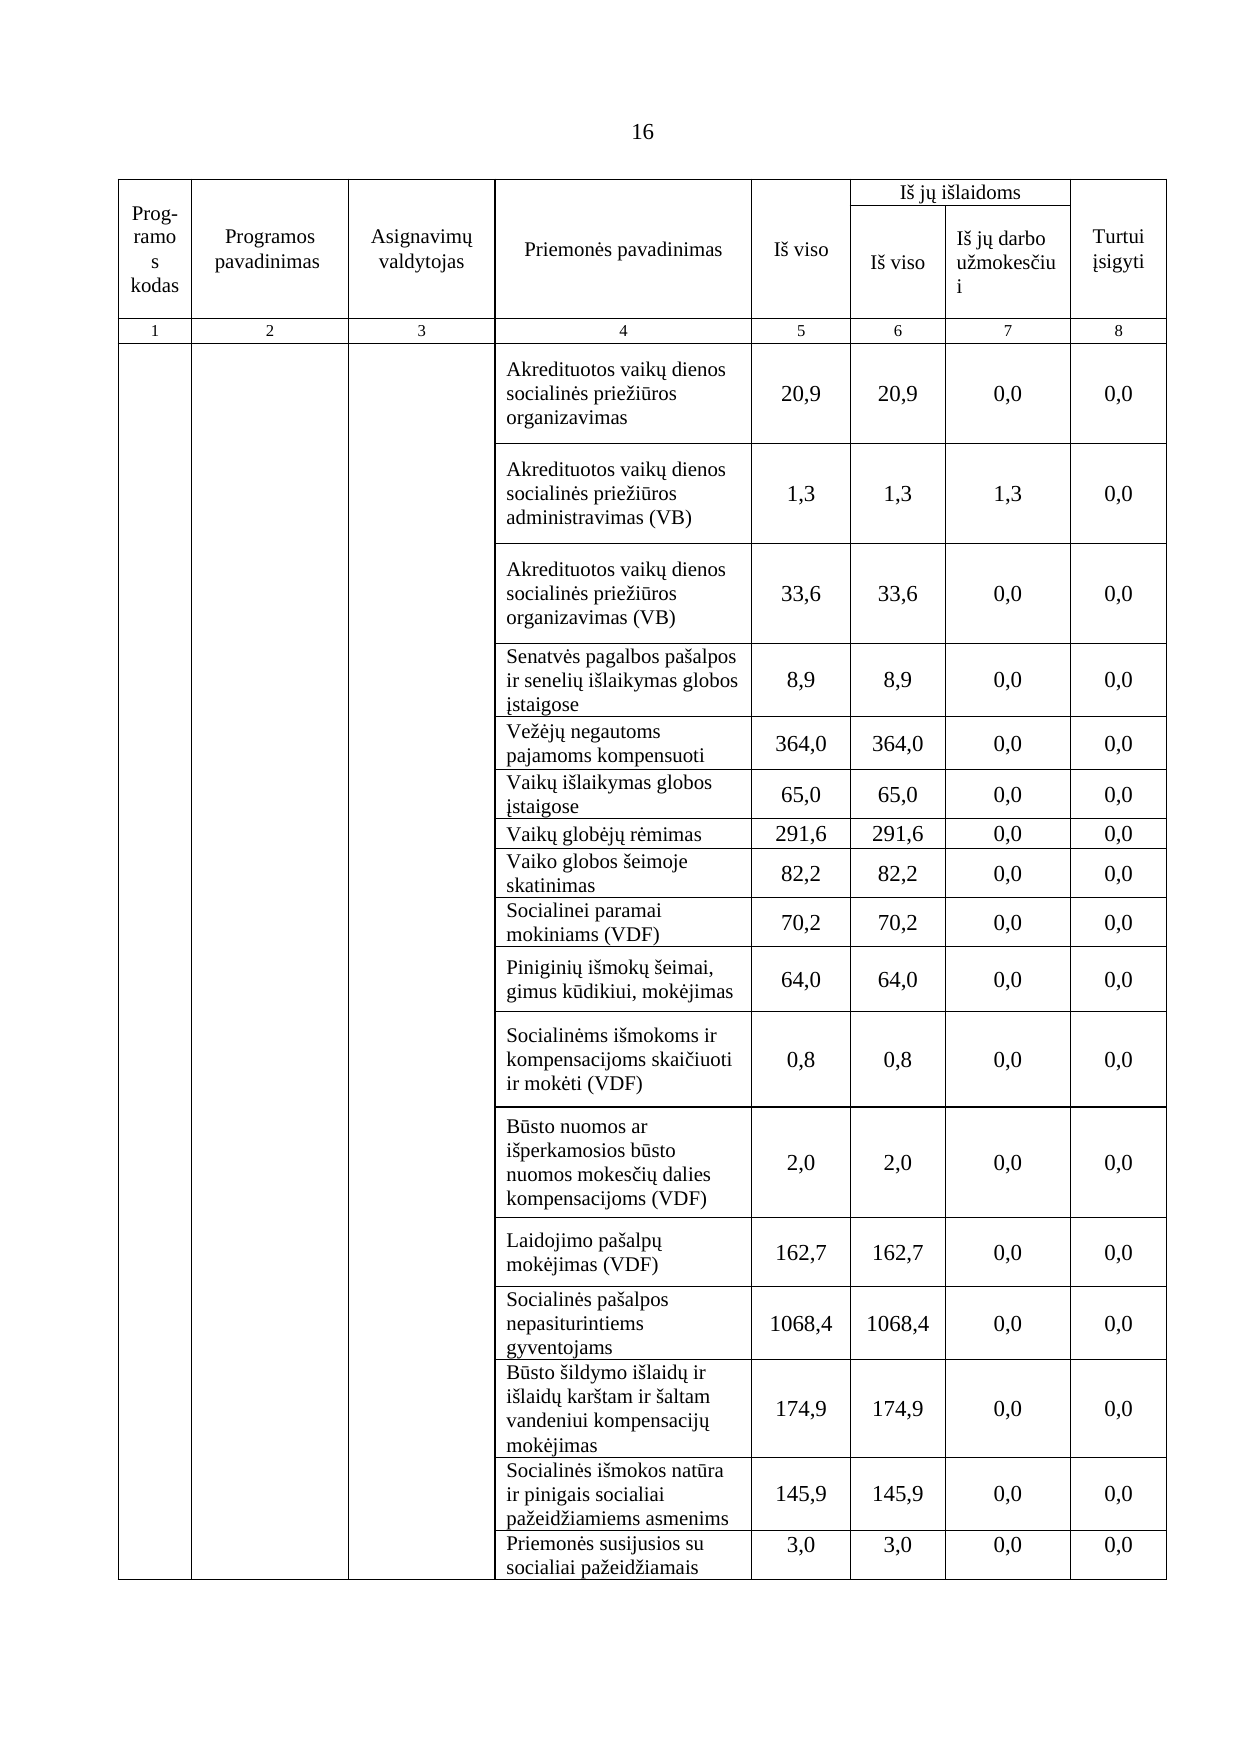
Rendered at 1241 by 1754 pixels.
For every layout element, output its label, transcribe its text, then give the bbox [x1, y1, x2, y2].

table_cell Iš viso [851, 206, 945, 318]
table_cell 174,9 [851, 1360, 945, 1457]
table_cell Akredituotos vaikų dienos socialinės priežiūros administravimas (VB) [496, 444, 751, 543]
table_cell 33,6 [752, 544, 850, 643]
table_cell 0,0 [1071, 1531, 1166, 1579]
table_cell Būsto nuomos ar išperkamosios būsto nuomos mokesčių dalies kompensacijoms (VDF) [496, 1108, 751, 1217]
table_cell 0,0 [946, 717, 1070, 769]
table_cell 0,0 [946, 1360, 1070, 1457]
table_cell Būsto šildymo išlaidų ir išlaidų karštam ir šaltam vandeniui kompensacijų mokėjimas [496, 1360, 751, 1457]
table_cell 4 [496, 319, 751, 343]
table_cell 0,8 [851, 1012, 945, 1106]
table_cell 8 [1071, 319, 1166, 343]
table_cell [119, 344, 191, 1579]
table_cell 1,3 [851, 444, 945, 543]
table_cell 0,0 [946, 1012, 1070, 1106]
table_cell 3,0 [851, 1531, 945, 1579]
table_cell 33,6 [851, 544, 945, 643]
table_cell Vaiko globos šeimoje skatinimas [496, 849, 751, 897]
table_cell Socialinei paramai mokiniams (VDF) [496, 898, 751, 946]
table_cell 0,0 [946, 1458, 1070, 1530]
table_header Iš viso [752, 180, 850, 318]
table_cell Akredituotos vaikų dienos socialinės priežiūros organizavimas [496, 344, 751, 443]
table_cell 0,0 [946, 819, 1070, 848]
table_cell Socialinės pašalpos nepasiturintiems gyventojams [496, 1287, 751, 1359]
table_cell 0,0 [946, 544, 1070, 643]
table_cell Senatvės pagalbos pašalpos ir senelių išlaikymas globos įstaigose [496, 644, 751, 716]
table_cell Iš jų darbo užmokesčiui [946, 206, 1070, 318]
table_cell 364,0 [752, 717, 850, 769]
table_header Asignavimų valdytojas [349, 180, 494, 318]
table_cell 0,0 [946, 644, 1070, 716]
table_cell 2,0 [752, 1108, 850, 1217]
table_cell Laidojimo pašalpų mokėjimas (VDF) [496, 1218, 751, 1286]
table_cell 364,0 [851, 717, 945, 769]
table_cell [192, 344, 348, 1579]
table_cell 0,0 [1071, 770, 1166, 818]
table_header Programos pavadinimas [192, 180, 348, 318]
table_cell 162,7 [752, 1218, 850, 1286]
table_cell 0,0 [1071, 1108, 1166, 1217]
table_cell 0,0 [1071, 898, 1166, 946]
table_cell Piniginių išmokų šeimai, gimus kūdikiui, mokėjimas [496, 947, 751, 1011]
table_cell 0,0 [946, 1108, 1070, 1217]
table_cell 1 [119, 319, 191, 343]
table_cell 1068,4 [752, 1287, 850, 1359]
table_cell 0,0 [1071, 717, 1166, 769]
table_cell 291,6 [851, 819, 945, 848]
table_cell 65,0 [851, 770, 945, 818]
table_cell Socialinėms išmokoms ir kompensacijoms skaičiuoti ir mokėti (VDF) [496, 1012, 751, 1106]
table_cell Akredituotos vaikų dienos socialinės priežiūros organizavimas (VB) [496, 544, 751, 643]
table_cell 0,0 [946, 1531, 1070, 1579]
table_cell 0,0 [1071, 947, 1166, 1011]
table_cell 0,0 [946, 1218, 1070, 1286]
table_cell 3 [349, 319, 494, 343]
table_cell 174,9 [752, 1360, 850, 1457]
table_cell 2,0 [851, 1108, 945, 1217]
table_cell 20,9 [851, 344, 945, 443]
table_cell 0,0 [1071, 1360, 1166, 1457]
table_cell Priemonės susijusios su socialiai pažeidžiamais [496, 1531, 751, 1579]
table_cell 145,9 [752, 1458, 850, 1530]
table_cell 0,0 [1071, 644, 1166, 716]
table_cell 65,0 [752, 770, 850, 818]
table_cell 0,0 [1071, 1287, 1166, 1359]
table_cell 0,0 [1071, 544, 1166, 643]
table_cell 0,0 [1071, 1218, 1166, 1286]
table_cell Vaikų globėjų rėmimas [496, 819, 751, 848]
table_cell Vežėjų negautoms pajamoms kompensuoti [496, 717, 751, 769]
table_cell 64,0 [851, 947, 945, 1011]
table_cell 8,9 [752, 644, 850, 716]
table_cell 162,7 [851, 1218, 945, 1286]
table_cell 1068,4 [851, 1287, 945, 1359]
table_cell 0,0 [946, 947, 1070, 1011]
table_header Iš jų išlaidoms [851, 180, 1070, 205]
table_cell 0,0 [1071, 1012, 1166, 1106]
table_cell 64,0 [752, 947, 850, 1011]
table_cell Socialinės išmokos natūra ir pinigais socialiai pažeidžiamiems asmenims [496, 1458, 751, 1530]
table_cell 82,2 [851, 849, 945, 897]
table_cell 0,8 [752, 1012, 850, 1106]
table_cell 145,9 [851, 1458, 945, 1530]
table_cell 0,0 [946, 849, 1070, 897]
table_cell 7 [946, 319, 1070, 343]
table_cell 0,0 [1071, 1458, 1166, 1530]
table_header Turtui įsigyti [1071, 180, 1166, 318]
table_cell 0,0 [946, 770, 1070, 818]
table_cell 0,0 [1071, 819, 1166, 848]
table_cell 6 [851, 319, 945, 343]
table_header Priemonės pavadinimas [496, 180, 751, 318]
table_cell 0,0 [1071, 444, 1166, 543]
table_cell 1,3 [752, 444, 850, 543]
table_cell 70,2 [752, 898, 850, 946]
table_cell 0,0 [1071, 849, 1166, 897]
table_cell 5 [752, 319, 850, 343]
table_cell 70,2 [851, 898, 945, 946]
table_cell 3,0 [752, 1531, 850, 1579]
table_cell 291,6 [752, 819, 850, 848]
table_cell 82,2 [752, 849, 850, 897]
table_cell 8,9 [851, 644, 945, 716]
table_cell 20,9 [752, 344, 850, 443]
table_cell 1,3 [946, 444, 1070, 543]
table_cell 0,0 [1071, 344, 1166, 443]
table_cell 0,0 [946, 344, 1070, 443]
table_cell 0,0 [946, 898, 1070, 946]
table_cell 2 [192, 319, 348, 343]
table_cell [349, 344, 494, 1579]
table_cell Vaikų išlaikymas globos įstaigose [496, 770, 751, 818]
table_cell 0,0 [946, 1287, 1070, 1359]
table_header Prog-ramos kodas [119, 180, 191, 318]
